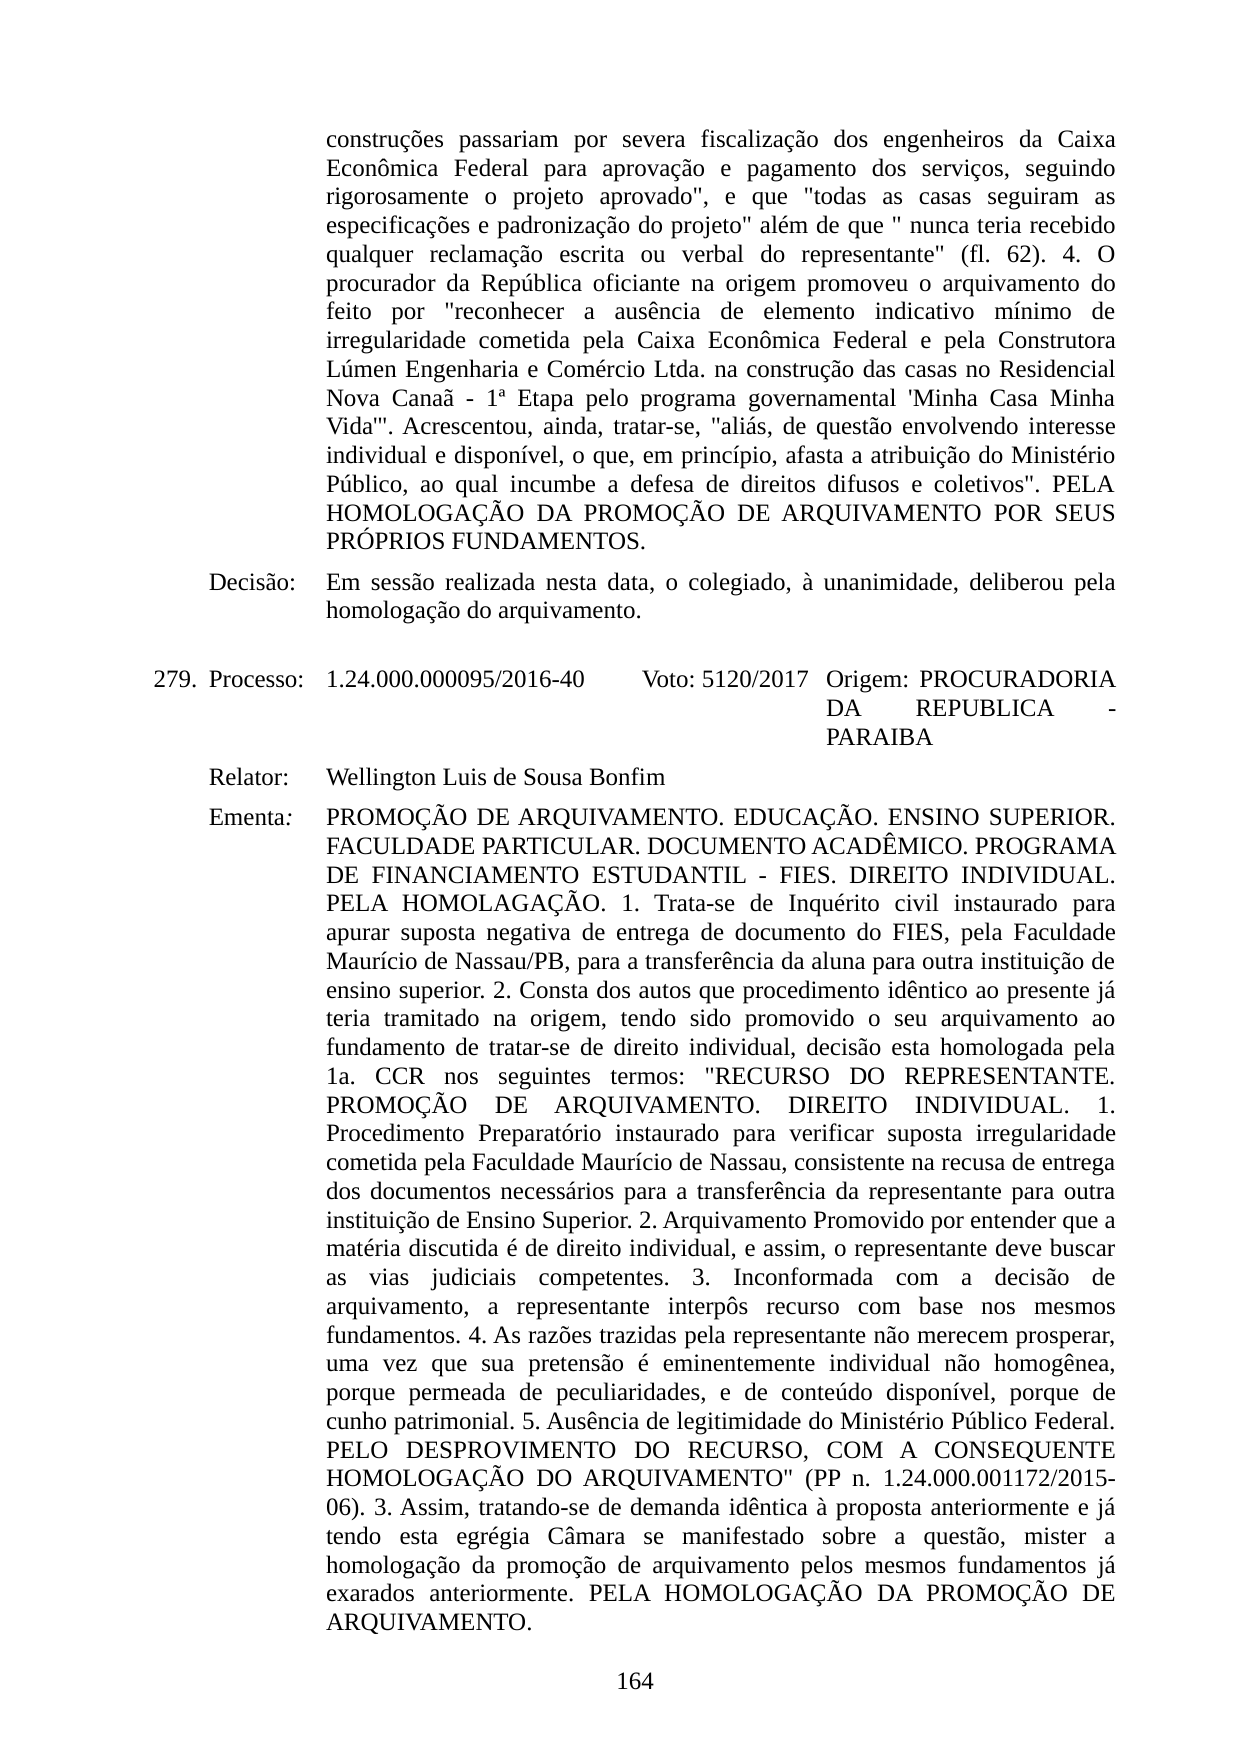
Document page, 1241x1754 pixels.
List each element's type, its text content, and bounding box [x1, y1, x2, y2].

table_cell Relator: [203, 756, 320, 796]
table_header 279. [148, 659, 203, 756]
table_cell [148, 756, 203, 796]
table_cell [148, 796, 203, 1642]
table_cell PROMOÇÃO DE ARQUIVAMENTO. EDUCAÇÃO. ENSINO SUPERIOR. FACULDADE PARTICULAR. DOCUMENTO ACADÊMICO. PROGRAMA DE FINANCIAMENTO ESTUDANTIL - FIES. DIREITO INDIVIDUAL. PELA HOMOLAGAÇÃO. 1. Trata-se de Inquérito civil instaurado para apurar suposta negativa de entrega de documento do FIES, pela Faculdade Maurício de Nassau/PB, para a transferência da aluna para outra instituição de ensino superior. 2. Consta dos autos que procedimento idêntico ao presente já teria tramitado na origem, tendo sido promovido o seu arquivamento ao fundamento de tratar-se de direito individual, decisão esta homologada pela 1a. CCR nos seguintes termos: "RECURSO DO REPRESENTANTE. PROMOÇÃO DE ARQUIVAMENTO. DIREITO INDIVIDUAL. 1. Procedimento Preparatório instaurado para verificar suposta irregularidade cometida pela Faculdade Maurício de Nassau, consistente na recusa de entrega dos documentos necessários para a transferência da representante para outra instituição de Ensino Superior. 2. Arquivamento Promovido por entender que a matéria discutida é de direito individual, e assim, o representante deve buscar as vias judiciais competentes. 3. Inconformada com a decisão de arquivamento, a representante interpôs recurso com base nos mesmos fundamentos. 4. As razões trazidas pela representante não merecem prosperar, uma vez que sua pretensão é eminentemente individual não homogênea, porque permeada de peculiaridades, e de conteúdo disponível, porque de cunho patrimonial. 5. Ausência de legitimidade do Ministério Público Federal. PELO DESPROVIMENTO DO RECURSO, COM A CONSEQUENTE HOMOLOGAÇÃO DO ARQUIVAMENTO" (PP n. 1.24.000.001172/2015-06). 3. Assim, tratando-se de demanda idêntica à proposta anteriormente e já tendo esta egrégia Câmara se manifestado sobre a questão, mister a homologação da promoção de arquivamento pelos mesmos fundamentos já exarados anteriormente. PELA HOMOLOGAÇÃO DA PROMOÇÃO DE ARQUIVAMENTO. [320, 796, 1122, 1642]
table_cell Wellington Luis de Sousa Bonfim [320, 756, 1122, 796]
table_cell [203, 118, 320, 561]
table_cell Decisão: [203, 561, 320, 630]
table_cell Ementa: [203, 796, 320, 1642]
table_header Origem: PROCURADORIA DA REPUBLICA - PARAIBA [820, 659, 1122, 756]
table_header 1.24.000.000095/2016-40 [320, 659, 636, 756]
table_header Voto: 5120/2017 [636, 659, 820, 756]
table_cell [148, 118, 203, 561]
table_header Processo: [203, 659, 320, 756]
table_cell [148, 561, 203, 630]
table_cell Em sessão realizada nesta data, o colegiado, à unanimidade, deliberou pela homologação do arquivamento. [320, 561, 1122, 630]
table_cell construções passariam por severa fiscalização dos engenheiros da Caixa Econômica Federal para aprovação e pagamento dos serviços, seguindo rigorosamente o projeto aprovado", e que "todas as casas seguiram as especificações e padronização do projeto" além de que " nunca teria recebido qualquer reclamação escrita ou verbal do representante" (fl. 62). 4. O procurador da República oficiante na origem promoveu o arquivamento do feito por "reconhecer a ausência de elemento indicativo mínimo de irregularidade cometida pela Caixa Econômica Federal e pela Construtora Lúmen Engenharia e Comércio Ltda. na construção das casas no Residencial Nova Canaã - 1ª Etapa pelo programa governamental 'Minha Casa Minha Vida'". Acrescentou, ainda, tratar-se, "aliás, de questão envolvendo interesse individual e disponível, o que, em princípio, afasta a atribuição do Ministério Público, ao qual incumbe a defesa de direitos difusos e coletivos". PELA HOMOLOGAÇÃO DA PROMOÇÃO DE ARQUIVAMENTO POR SEUS PRÓPRIOS FUNDAMENTOS. [320, 118, 1122, 561]
